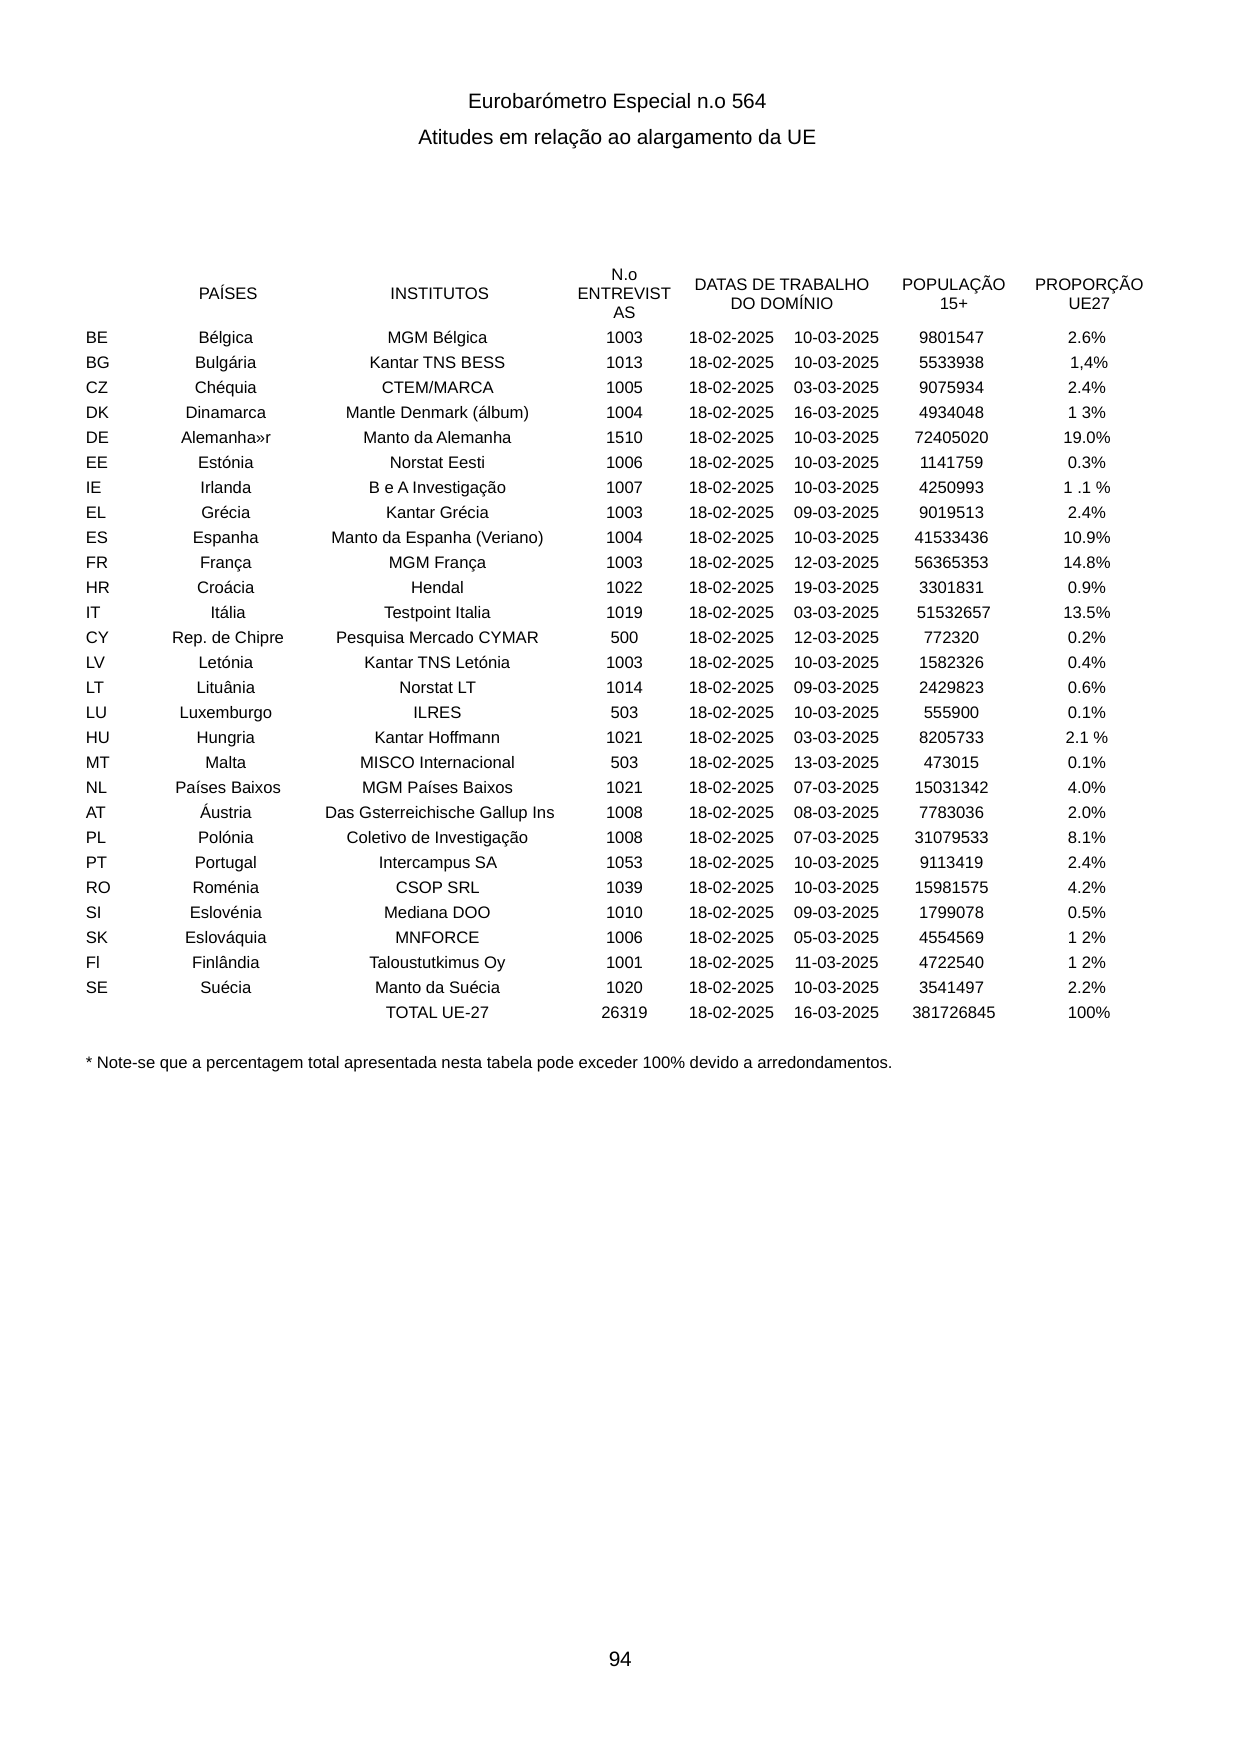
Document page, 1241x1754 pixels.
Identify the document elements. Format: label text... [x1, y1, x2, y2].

table_cell 18-02-2025 [677, 325, 786, 350]
table_cell 16-03-2025 [786, 1000, 887, 1025]
table_cell 18-02-2025 [677, 650, 786, 675]
table_cell Mantle Denmark (álbum) [308, 400, 572, 425]
table_cell Eslováquia [148, 925, 307, 950]
table_cell 18-02-2025 [677, 400, 786, 425]
table_cell 18-02-2025 [677, 950, 786, 975]
table_cell 10-03-2025 [786, 425, 887, 450]
table_cell BE [83, 325, 148, 350]
table_cell 18-02-2025 [677, 1000, 786, 1025]
table_cell 2.2% [1021, 975, 1157, 1000]
table_cell Norstat Eesti [308, 450, 572, 475]
table_cell CZ [83, 375, 148, 400]
table_cell 03-03-2025 [786, 600, 887, 625]
table_cell 1013 [572, 350, 677, 375]
table_cell HU [83, 725, 148, 750]
table_cell 4250993 [887, 475, 1021, 500]
table_cell 18-02-2025 [677, 850, 786, 875]
table_cell 473015 [887, 750, 1021, 775]
table_cell 4722540 [887, 950, 1021, 975]
table_cell Portugal [148, 850, 307, 875]
table_cell 772320 [887, 625, 1021, 650]
table_cell 500 [572, 625, 677, 650]
table_cell 1 2% [1021, 925, 1157, 950]
table_cell Mediana DOO [308, 900, 572, 925]
table_cell Grécia [148, 500, 307, 525]
table_header [83, 262, 148, 325]
table_cell 18-02-2025 [677, 500, 786, 525]
table_cell 8205733 [887, 725, 1021, 750]
table_cell 18-02-2025 [677, 675, 786, 700]
table_cell SK [83, 925, 148, 950]
table_cell 31079533 [887, 825, 1021, 850]
table_cell 03-03-2025 [786, 725, 887, 750]
table_cell 18-02-2025 [677, 800, 786, 825]
table_cell 18-02-2025 [677, 450, 786, 475]
table_cell FR [83, 550, 148, 575]
table_cell Letónia [148, 650, 307, 675]
table_cell DE [83, 425, 148, 450]
table_cell 0.5% [1021, 900, 1157, 925]
table_cell Kantar TNS Letónia [308, 650, 572, 675]
table_cell 10-03-2025 [786, 525, 887, 550]
table_cell 4934048 [887, 400, 1021, 425]
table_cell 1799078 [887, 900, 1021, 925]
table_cell 10-03-2025 [786, 325, 887, 350]
table_cell 10.9% [1021, 525, 1157, 550]
table_cell 18-02-2025 [677, 700, 786, 725]
table_cell Irlanda [148, 475, 307, 500]
table_cell Hungria [148, 725, 307, 750]
table_cell NL [83, 775, 148, 800]
table_cell 72405020 [887, 425, 1021, 450]
table_cell MNFORCE [308, 925, 572, 950]
table_cell 3301831 [887, 575, 1021, 600]
table_cell Croácia [148, 575, 307, 600]
table_cell MGM Bélgica [308, 325, 572, 350]
table_cell Roménia [148, 875, 307, 900]
table_cell 09-03-2025 [786, 900, 887, 925]
table_cell 18-02-2025 [677, 600, 786, 625]
table_cell 10-03-2025 [786, 850, 887, 875]
table_cell 13-03-2025 [786, 750, 887, 775]
table_cell 1021 [572, 725, 677, 750]
table_cell 1003 [572, 650, 677, 675]
table_cell 2.4% [1021, 850, 1157, 875]
table_cell MISCO Internacional [308, 750, 572, 775]
table_cell Bélgica [148, 325, 307, 350]
table_cell 18-02-2025 [677, 525, 786, 550]
table_cell 4554569 [887, 925, 1021, 950]
table_cell 9801547 [887, 325, 1021, 350]
table_cell 51532657 [887, 600, 1021, 625]
table_cell BG [83, 350, 148, 375]
table_cell 7783036 [887, 800, 1021, 825]
table_cell 1003 [572, 550, 677, 575]
table_cell 15981575 [887, 875, 1021, 900]
table_cell 1053 [572, 850, 677, 875]
table_cell 1003 [572, 500, 677, 525]
table_cell RO [83, 875, 148, 900]
table_cell Testpoint Italia [308, 600, 572, 625]
table_cell [786, 1025, 887, 1050]
table_cell Espanha [148, 525, 307, 550]
table_cell DK [83, 400, 148, 425]
table_cell França [148, 550, 307, 575]
table_cell PL [83, 825, 148, 850]
table_cell 1003 [572, 325, 677, 350]
table_cell PT [83, 850, 148, 875]
table_cell 19-03-2025 [786, 575, 887, 600]
table_cell 2.4% [1021, 375, 1157, 400]
table_cell CTEM/MARCA [308, 375, 572, 400]
table_cell [308, 1025, 572, 1050]
table_cell 9113419 [887, 850, 1021, 875]
table_cell 9075934 [887, 375, 1021, 400]
table_cell CSOP SRL [308, 875, 572, 900]
table_cell 9019513 [887, 500, 1021, 525]
table_cell [572, 1025, 677, 1050]
table_cell [148, 1000, 307, 1025]
table_cell MT [83, 750, 148, 775]
table_cell 1008 [572, 800, 677, 825]
table_cell 1 3% [1021, 400, 1157, 425]
table_cell 18-02-2025 [677, 425, 786, 450]
table_cell 18-02-2025 [677, 350, 786, 375]
table_cell 4.0% [1021, 775, 1157, 800]
table_cell Finlândia [148, 950, 307, 975]
table_cell 0.9% [1021, 575, 1157, 600]
table_cell 19.0% [1021, 425, 1157, 450]
table_cell 1019 [572, 600, 677, 625]
table_cell CY [83, 625, 148, 650]
table_cell IE [83, 475, 148, 500]
table_cell Pesquisa Mercado CYMAR [308, 625, 572, 650]
table_cell Manto da Espanha (Veriano) [308, 525, 572, 550]
table_cell Bulgária [148, 350, 307, 375]
table_cell 0.1% [1021, 700, 1157, 725]
table_cell 503 [572, 750, 677, 775]
table_cell MGM Países Baixos [308, 775, 572, 800]
table_cell [677, 1025, 786, 1050]
table_cell SE [83, 975, 148, 1000]
table_header DATAS DE TRABALHO DO DOMÍNIO [677, 262, 887, 325]
table_cell 18-02-2025 [677, 550, 786, 575]
table_header POPULAÇÃO 15+ [887, 262, 1021, 325]
table_cell 10-03-2025 [786, 450, 887, 475]
table_cell Lituânia [148, 675, 307, 700]
table_cell Hendal [308, 575, 572, 600]
table_cell 13.5% [1021, 600, 1157, 625]
table_cell 1022 [572, 575, 677, 600]
table_cell 41533436 [887, 525, 1021, 550]
table_cell 12-03-2025 [786, 550, 887, 575]
table_cell 2.0% [1021, 800, 1157, 825]
table_cell 18-02-2025 [677, 925, 786, 950]
table_cell 18-02-2025 [677, 475, 786, 500]
table_cell 09-03-2025 [786, 500, 887, 525]
table_cell 2.6% [1021, 325, 1157, 350]
table_cell 2.4% [1021, 500, 1157, 525]
table_cell 18-02-2025 [677, 825, 786, 850]
table_cell 1021 [572, 775, 677, 800]
table_cell AT [83, 800, 148, 825]
table_cell 2429823 [887, 675, 1021, 700]
table_cell 18-02-2025 [677, 975, 786, 1000]
table_cell 1008 [572, 825, 677, 850]
table_cell 8.1% [1021, 825, 1157, 850]
table_cell 1007 [572, 475, 677, 500]
table_cell [887, 1025, 1021, 1050]
table_cell 05-03-2025 [786, 925, 887, 950]
table_cell 03-03-2025 [786, 375, 887, 400]
table_cell 1039 [572, 875, 677, 900]
table_cell 0.1% [1021, 750, 1157, 775]
table_cell LU [83, 700, 148, 725]
table_cell 1004 [572, 525, 677, 550]
table_cell Suécia [148, 975, 307, 1000]
table_cell 1 2% [1021, 950, 1157, 975]
table_cell 1010 [572, 900, 677, 925]
table_cell Kantar Hoffmann [308, 725, 572, 750]
table_cell EL [83, 500, 148, 525]
table_cell Estónia [148, 450, 307, 475]
table_cell 381726845 [887, 1000, 1021, 1025]
table_cell 18-02-2025 [677, 625, 786, 650]
table_cell Das Gsterreichische Gallup Ins [308, 800, 572, 825]
table_cell Fl [83, 950, 148, 975]
table_cell Norstat LT [308, 675, 572, 700]
table_cell Coletivo de Investigação [308, 825, 572, 850]
table_cell Taloustutkimus Oy [308, 950, 572, 975]
table_cell 3541497 [887, 975, 1021, 1000]
table_cell 11-03-2025 [786, 950, 887, 975]
table_cell Países Baixos [148, 775, 307, 800]
table_cell [1021, 1025, 1157, 1050]
table_cell 10-03-2025 [786, 475, 887, 500]
table_cell Rep. de Chipre [148, 625, 307, 650]
table_cell SI [83, 900, 148, 925]
table_cell 18-02-2025 [677, 775, 786, 800]
table_cell 56365353 [887, 550, 1021, 575]
table_cell 0.2% [1021, 625, 1157, 650]
table_cell 18-02-2025 [677, 575, 786, 600]
table_cell 1004 [572, 400, 677, 425]
table_cell 07-03-2025 [786, 775, 887, 800]
table_cell Malta [148, 750, 307, 775]
table_cell 1014 [572, 675, 677, 700]
table_cell 08-03-2025 [786, 800, 887, 825]
table_cell 100% [1021, 1000, 1157, 1025]
table_cell 07-03-2025 [786, 825, 887, 850]
table_cell 5533938 [887, 350, 1021, 375]
table_header PAÍSES [148, 262, 307, 325]
table_cell 1 .1 % [1021, 475, 1157, 500]
table_cell Kantar TNS BESS [308, 350, 572, 375]
table_cell 2.1 % [1021, 725, 1157, 750]
table_cell 0.6% [1021, 675, 1157, 700]
table_cell B e A Investigação [308, 475, 572, 500]
table_header PROPORÇÃO UE27 [1021, 262, 1157, 325]
table_cell 15031342 [887, 775, 1021, 800]
table_cell 1510 [572, 425, 677, 450]
table_cell 0.3% [1021, 450, 1157, 475]
table_cell Kantar Grécia [308, 500, 572, 525]
table_cell Polónia [148, 825, 307, 850]
table_cell HR [83, 575, 148, 600]
table_cell LT [83, 675, 148, 700]
table_cell 4.2% [1021, 875, 1157, 900]
table_cell 18-02-2025 [677, 750, 786, 775]
table_cell 09-03-2025 [786, 675, 887, 700]
table_cell 18-02-2025 [677, 725, 786, 750]
table_cell 10-03-2025 [786, 350, 887, 375]
table_cell 26319 [572, 1000, 677, 1025]
table_cell Luxemburgo [148, 700, 307, 725]
table_cell 1141759 [887, 450, 1021, 475]
table_cell 12-03-2025 [786, 625, 887, 650]
table_cell 10-03-2025 [786, 975, 887, 1000]
table_cell Itália [148, 600, 307, 625]
table_cell 1006 [572, 925, 677, 950]
table_cell 10-03-2025 [786, 875, 887, 900]
table_cell Chéquia [148, 375, 307, 400]
table_cell IT [83, 600, 148, 625]
table_cell Eslovénia [148, 900, 307, 925]
table_cell 503 [572, 700, 677, 725]
table_cell 18-02-2025 [677, 375, 786, 400]
table_cell Áustria [148, 800, 307, 825]
table_cell ES [83, 525, 148, 550]
table_cell * Note-se que a percentagem total apresentada nesta tabela pode exceder 100% devido a arredondamentos. [83, 1050, 1157, 1075]
table_cell 0.4% [1021, 650, 1157, 675]
table_cell 18-02-2025 [677, 900, 786, 925]
table_cell LV [83, 650, 148, 675]
table_cell Dinamarca [148, 400, 307, 425]
table_cell 16-03-2025 [786, 400, 887, 425]
table_cell ILRES [308, 700, 572, 725]
table_cell 1,4% [1021, 350, 1157, 375]
table_cell EE [83, 450, 148, 475]
table_cell [148, 1025, 307, 1050]
table_cell MGM França [308, 550, 572, 575]
table_cell TOTAL UE-27 [308, 1000, 572, 1025]
table_cell [83, 1025, 148, 1050]
table_cell 1020 [572, 975, 677, 1000]
table_cell Intercampus SA [308, 850, 572, 875]
table_cell [83, 1000, 148, 1025]
table_header N.o ENTREVISTAS [572, 262, 677, 325]
table_cell 10-03-2025 [786, 700, 887, 725]
table_cell 1582326 [887, 650, 1021, 675]
table_cell 1006 [572, 450, 677, 475]
table_cell 1005 [572, 375, 677, 400]
table_cell Alemanha»r [148, 425, 307, 450]
table_cell Manto da Alemanha [308, 425, 572, 450]
table_cell 555900 [887, 700, 1021, 725]
table_header INSTITUTOS [308, 262, 572, 325]
table_cell Manto da Suécia [308, 975, 572, 1000]
table_cell 18-02-2025 [677, 875, 786, 900]
table_cell 14.8% [1021, 550, 1157, 575]
table_cell 10-03-2025 [786, 650, 887, 675]
table_cell 1001 [572, 950, 677, 975]
